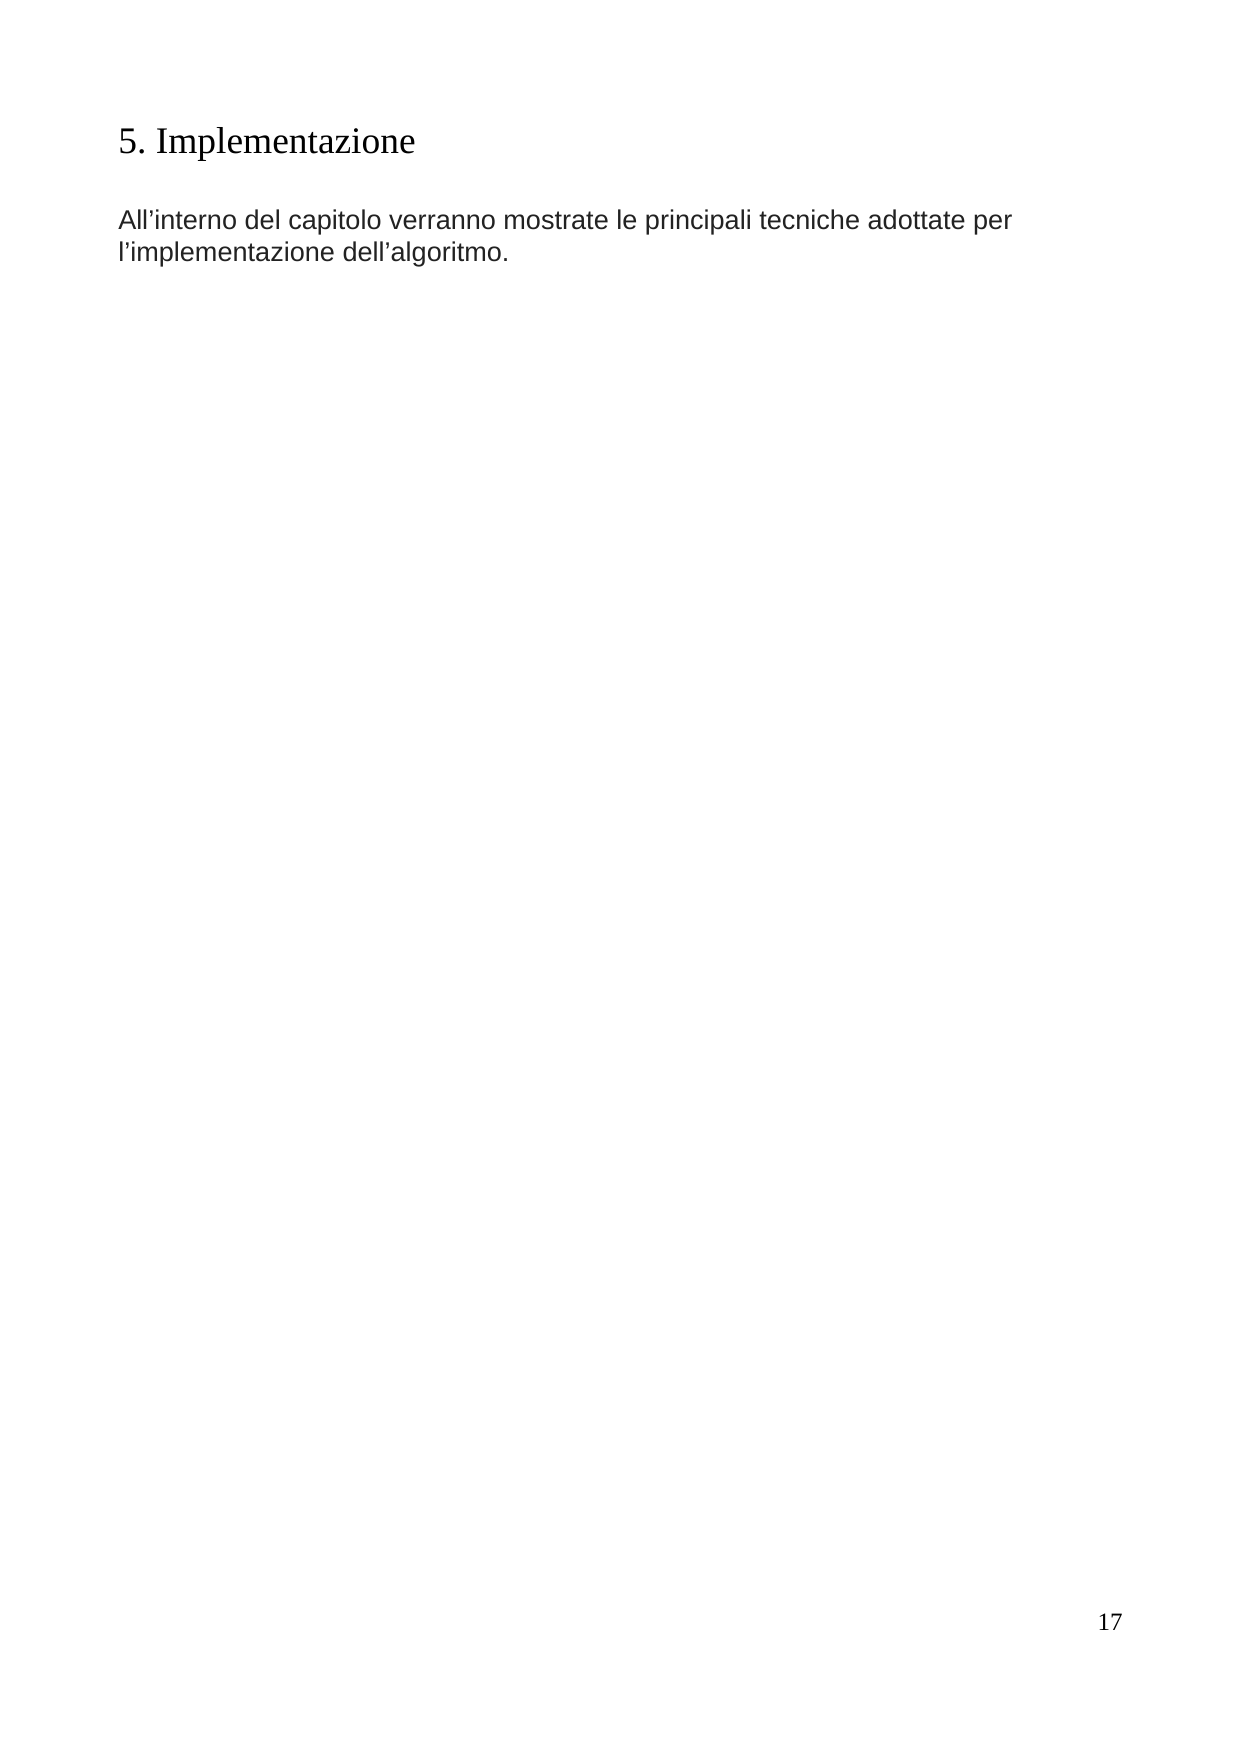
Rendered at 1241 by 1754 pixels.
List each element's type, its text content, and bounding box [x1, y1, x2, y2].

text All’interno del capitolo verranno mostrate le principali tecniche adottate per l’implementazione dell’algoritmo. [118, 204, 1122, 267]
text 5. Implementazione [118, 118, 1122, 161]
